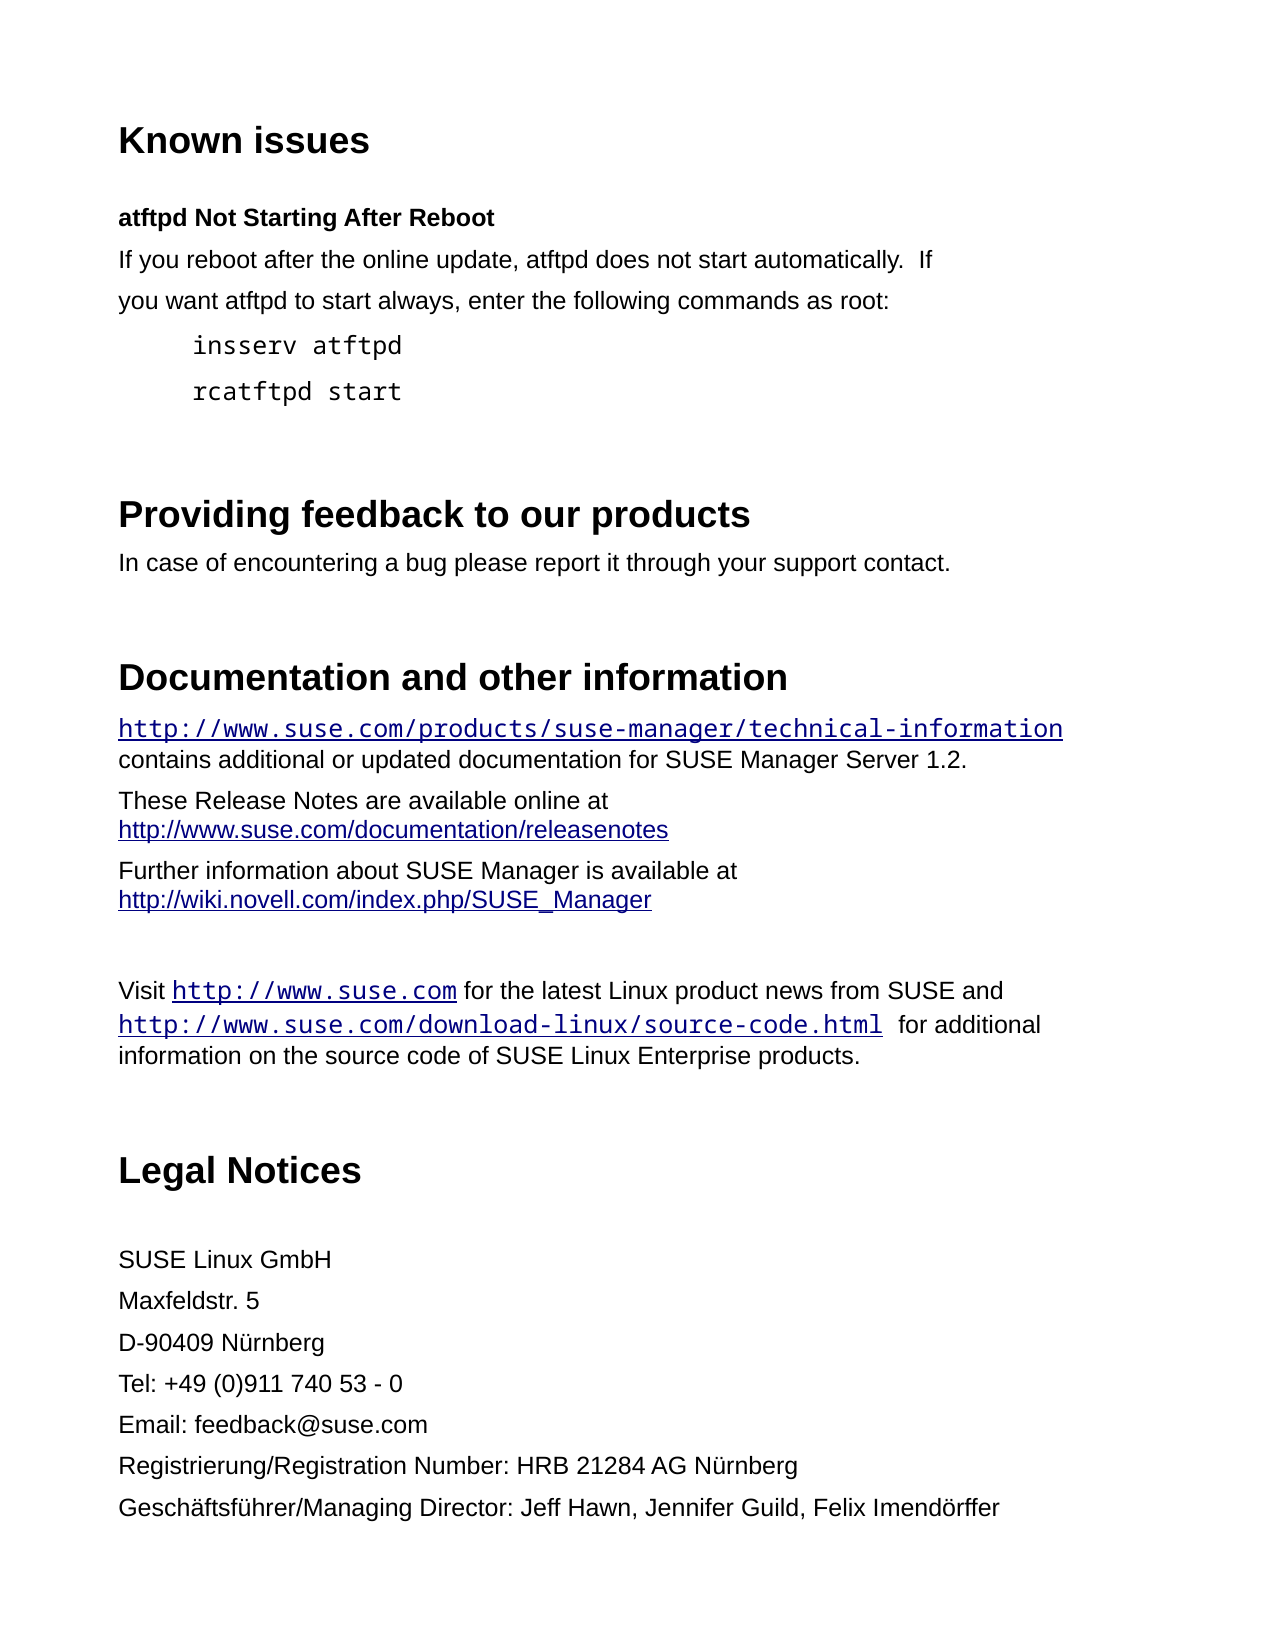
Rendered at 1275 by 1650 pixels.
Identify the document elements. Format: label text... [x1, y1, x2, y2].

text If you reboot after the online update, atftpd does not start automatically. If [118, 245, 1157, 273]
text Maxfeldstr. 5 [118, 1286, 1157, 1315]
subtitle Legal Notices [118, 1148, 1157, 1191]
text rcatftpd start [192, 374, 1157, 408]
text Tel: +49 (0)911 740 53 - 0 [118, 1369, 1157, 1398]
text SUSE Linux GmbH [118, 1245, 1157, 1274]
text insserv atftpd [192, 327, 1157, 361]
text D-90409 Nürnberg [118, 1328, 1157, 1356]
text you want atftpd to start always, enter the following commands as root: [118, 286, 1157, 315]
text Further information about SUSE Manager is available at http://wiki.novell.com/index.php/SUSE_Manager [118, 856, 1157, 913]
text http://www.suse.com/products/suse-manager/technical-information contains additional or updated documentation for SUSE Manager Server 1.2. [118, 711, 1157, 773]
text Geschäftsführer/Managing Director: Jeff Hawn, Jennifer Guild, Felix Imendörffer [118, 1493, 1157, 1521]
subtitle Providing feedback to our products [118, 492, 1157, 535]
subtitle Known issues [118, 118, 1157, 161]
text These Release Notes are available online at http://www.suse.com/documentation/releasenotes [118, 786, 1157, 843]
text Registrierung/Registration Number: HRB 21284 AG Nürnberg [118, 1451, 1157, 1480]
text Email: feedback@suse.com [118, 1410, 1157, 1439]
subtitle atftpd Not Starting After Reboot [118, 199, 1157, 232]
text Visit http://www.suse.com for the latest Linux product news from SUSE and http://www.suse.com/download-linux/source-code.html for additional information on the source code of SUSE Linux Enterprise products. [118, 973, 1157, 1069]
